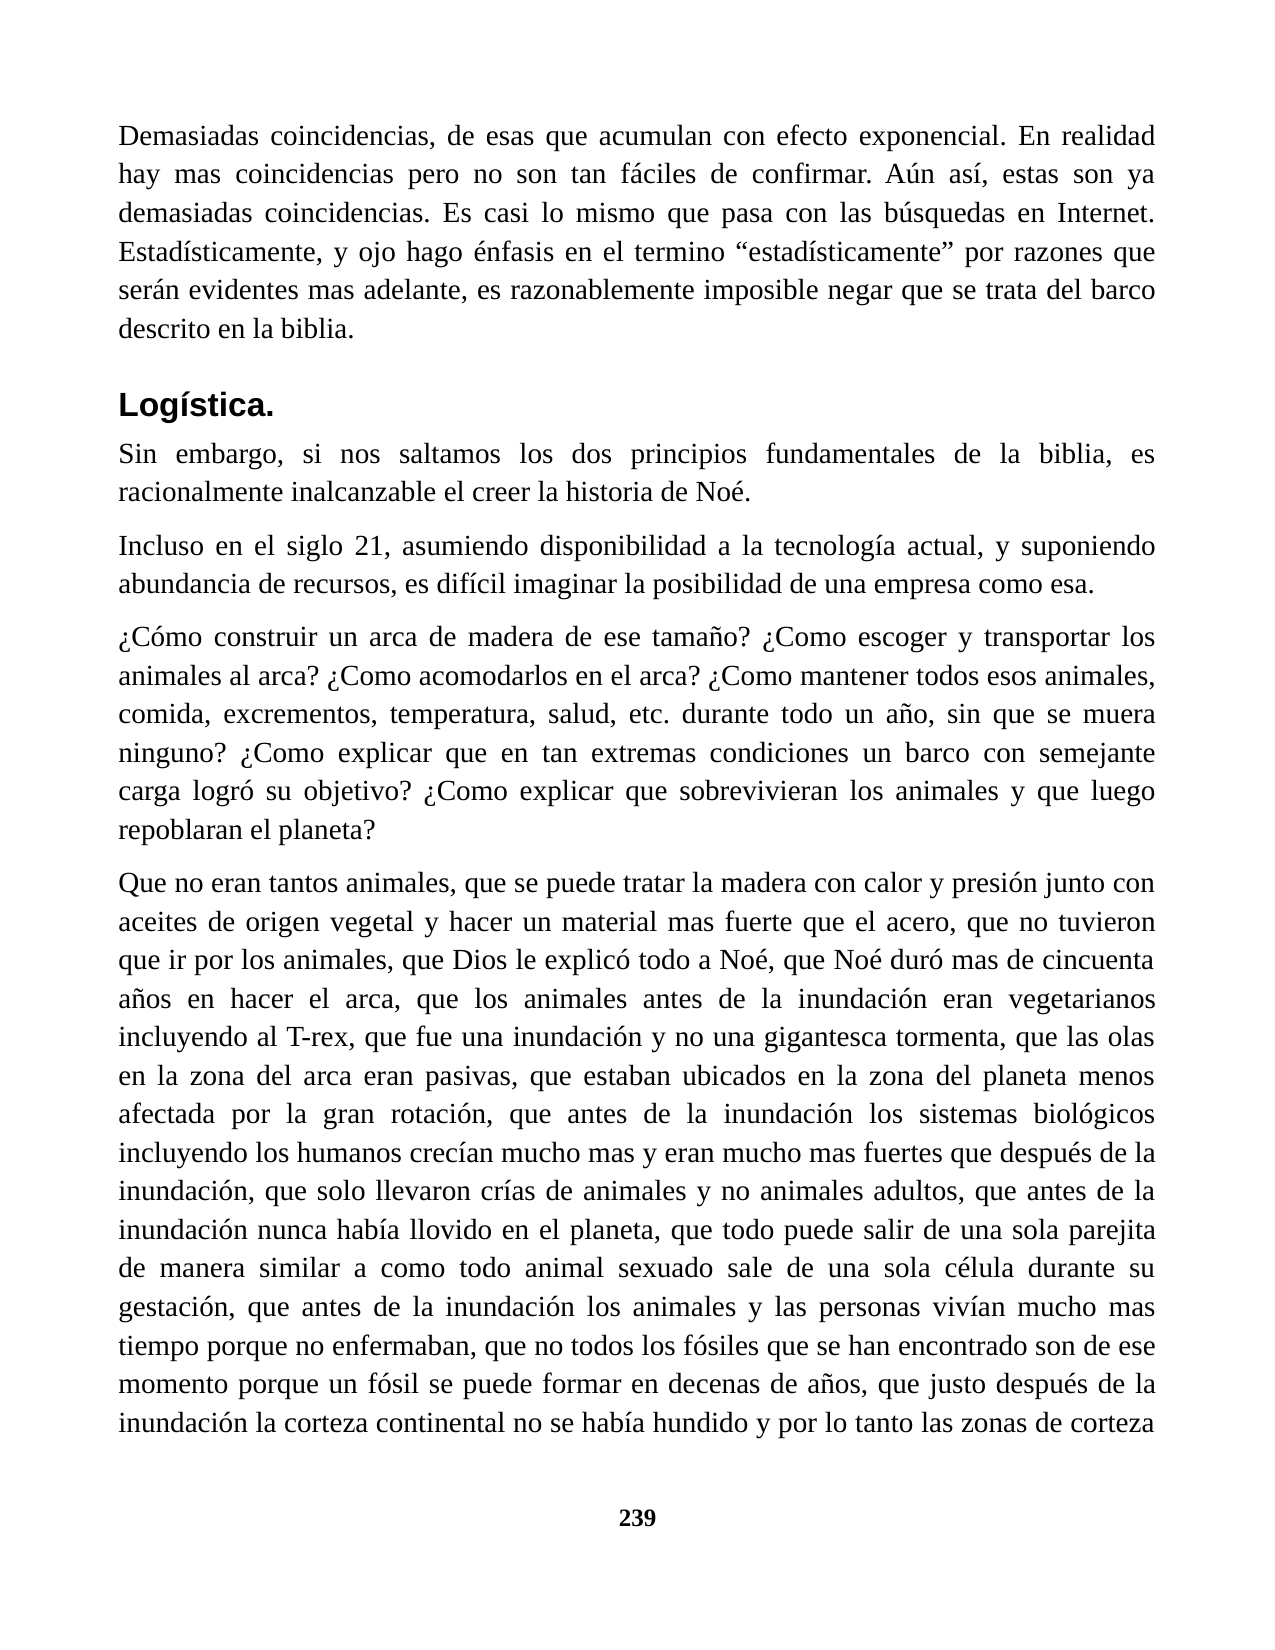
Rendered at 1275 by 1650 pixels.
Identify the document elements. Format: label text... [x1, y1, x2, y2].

text Incluso en el siglo 21, asumiendo disponibilidad a la tecnología actual, y suponiendo abundancia de recursos, es difícil imaginar la posibilidad de una empresa como esa. [118, 528, 1157, 600]
text ¿Cómo construir un arca de madera de ese tamaño? ¿Como escoger y transportar los animales al arca? ¿Como acomodarlos en el arca? ¿Como mantener todos esos animales, comida, excrementos, temperatura, salud, etc. durante todo un año, sin que se muera ninguno? ¿Como explicar que en tan extremas condiciones un barco con semejante carga logró su objetivo? ¿Como explicar que sobrevivieran los animales y que luego repoblaran el planeta? [118, 619, 1157, 846]
text Demasiadas coincidencias, de esas que acumulan con efecto exponencial. En realidad hay mas coincidencias pero no son tan fáciles de confirmar. Aún así, estas son ya demasiadas coincidencias. Es casi lo mismo que pasa con las búsquedas en Internet. Estadísticamente, y ojo hago énfasis en el termino “estadísticamente” por razones que serán evidentes mas adelante, es razonablemente imposible negar que se trata del barco descrito en la biblia. [118, 118, 1157, 344]
subtitle Logística. [118, 385, 1157, 423]
text Que no eran tantos animales, que se puede tratar la madera con calor y presión junto con aceites de origen vegetal y hacer un material mas fuerte que el acero, que no tuvieron que ir por los animales, que Dios le explicó todo a Noé, que Noé duró mas de cincuenta años en hacer el arca, que los animales antes de la inundación eran vegetarianos incluyendo al T-rex, que fue una inundación y no una gigantesca tormenta, que las olas en la zona del arca eran pasivas, que estaban ubicados en la zona del planeta menos afectada por la gran rotación, que antes de la inundación los sistemas biológicos incluyendo los humanos crecían mucho mas y eran mucho mas fuertes que después de la inundación, que solo llevaron crías de animales y no animales adultos, que antes de la inundación nunca había llovido en el planeta, que todo puede salir de una sola parejita de manera similar a como todo animal sexuado sale de una sola célula durante su gestación, que antes de la inundación los animales y las personas vivían mucho mas tiempo porque no enfermaban, que no todos los fósiles que se han encontrado son de ese momento porque un fósil se puede formar en decenas de años, que justo después de la inundación la corteza continental no se había hundido y por lo tanto las zonas de corteza [118, 865, 1157, 1438]
text Sin embargo, si nos saltamos los dos principios fundamentales de la biblia, es racionalmente inalcanzable el creer la historia de Noé. [118, 436, 1157, 508]
